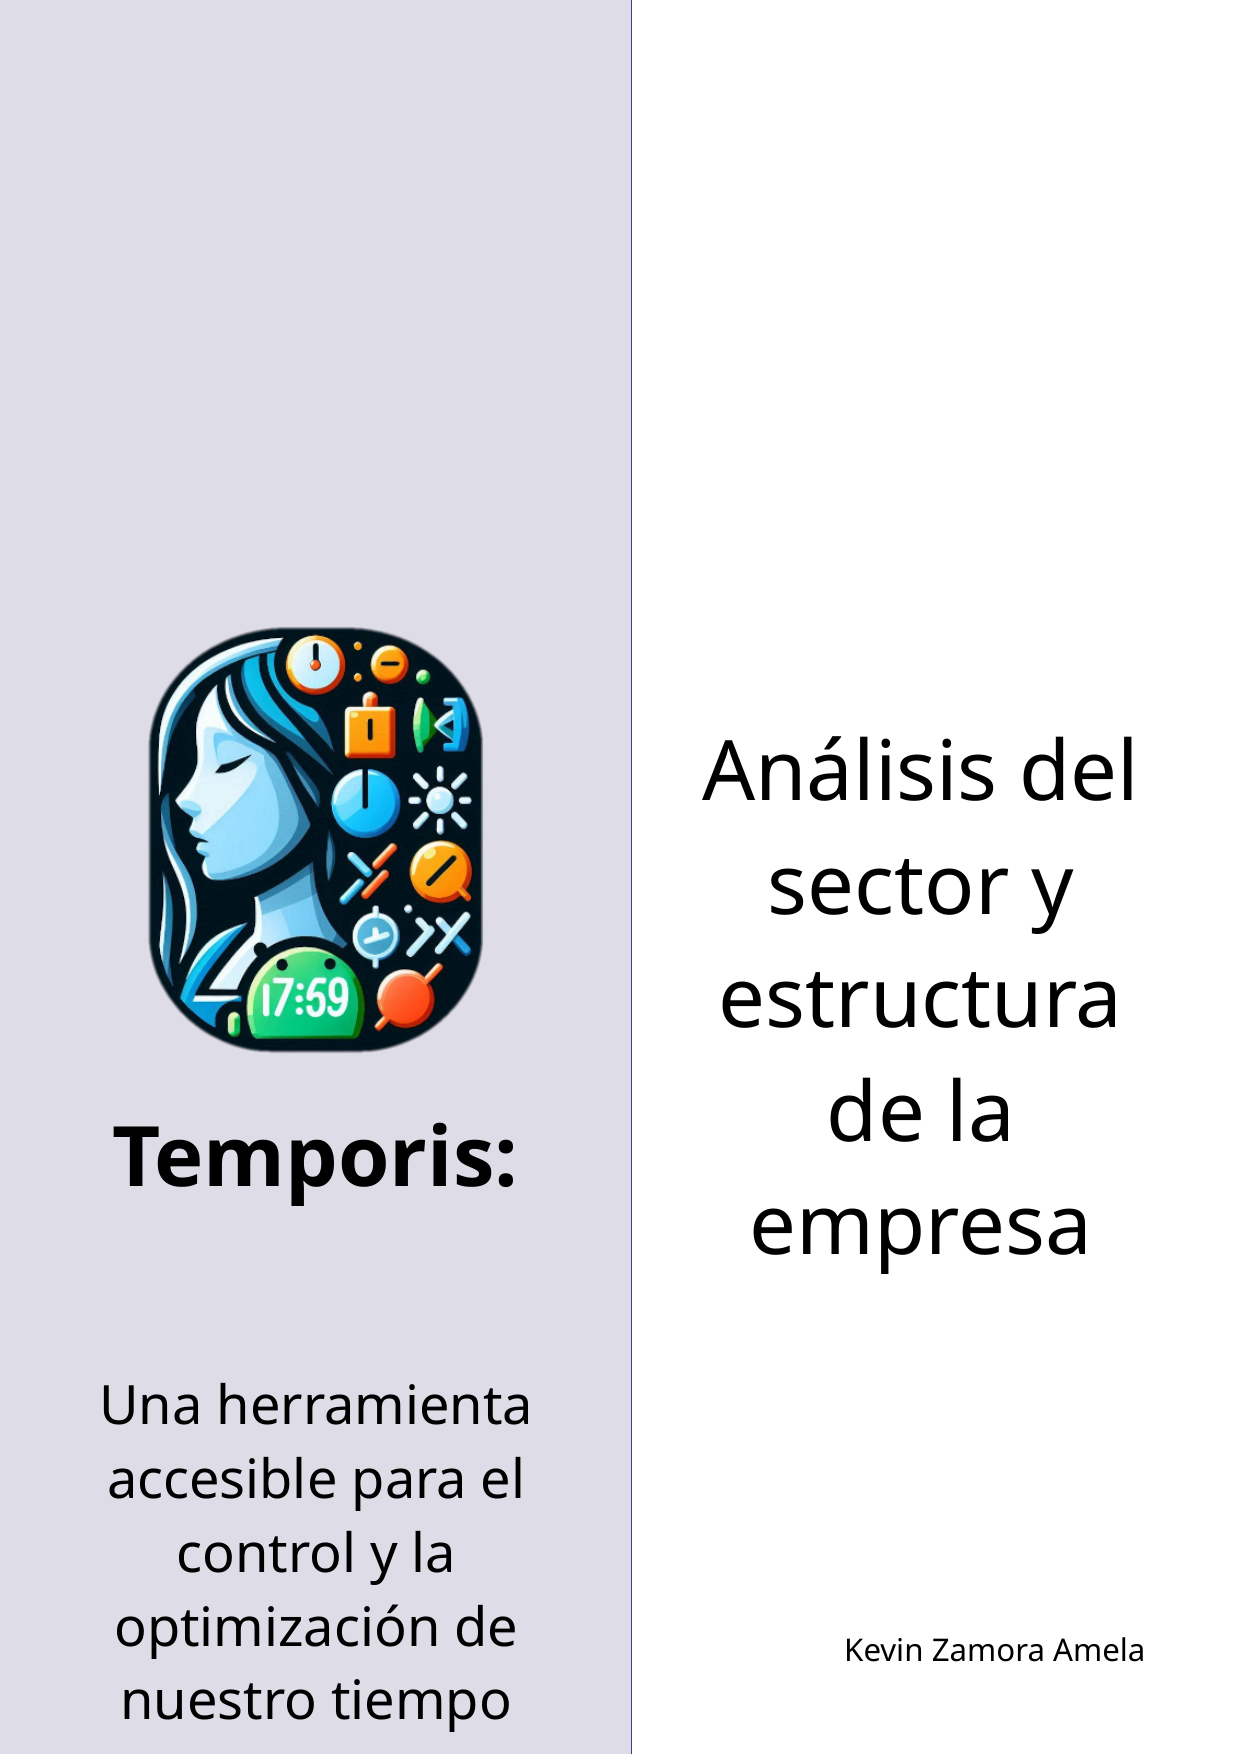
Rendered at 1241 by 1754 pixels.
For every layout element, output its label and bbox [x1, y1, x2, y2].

picture [79, 602, 552, 1074]
